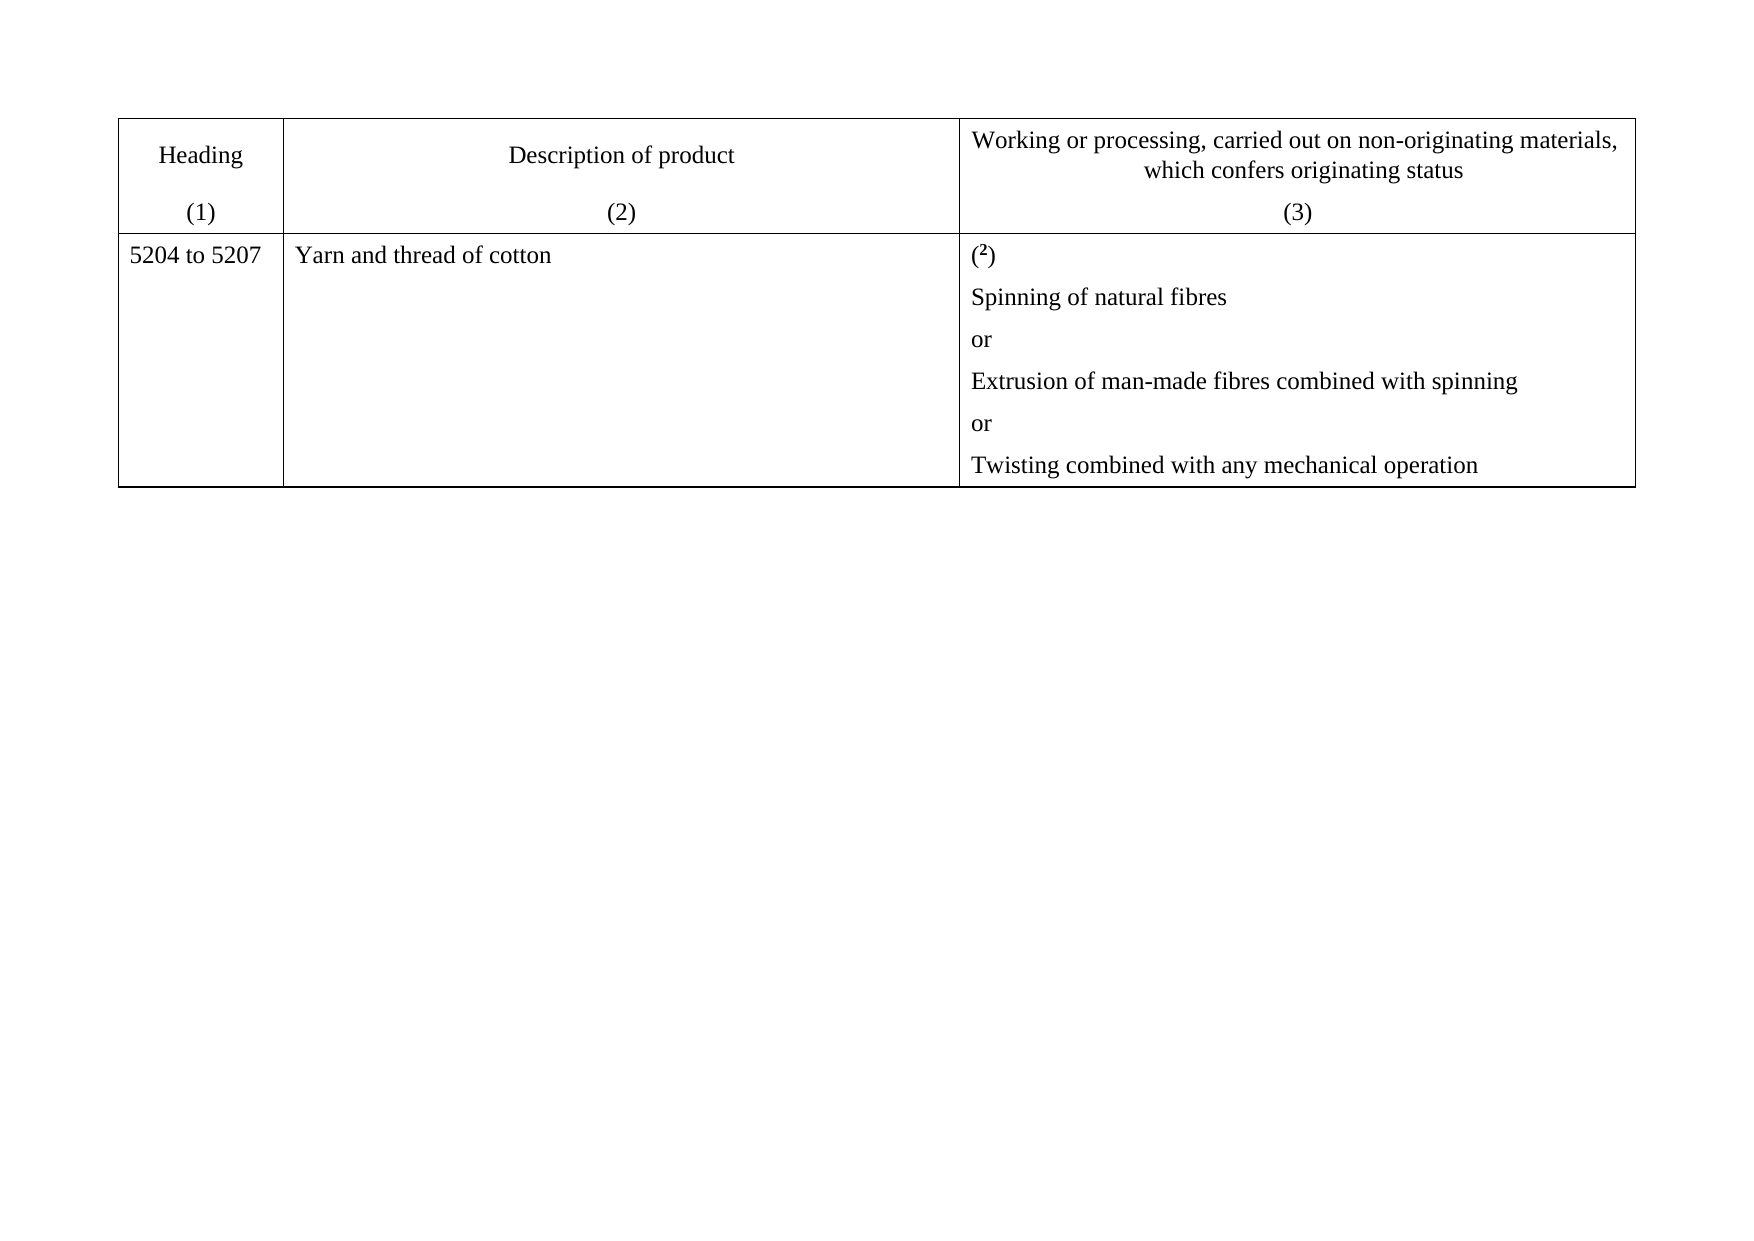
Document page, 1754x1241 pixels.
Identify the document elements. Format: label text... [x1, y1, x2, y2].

table_cell 5204 to 5207 [119, 234, 283, 486]
table_cell (2) [284, 191, 959, 233]
table_header Working or processing, carried out on non‑originating materials, which confers originating status [960, 119, 1635, 191]
table_cell (1) [119, 191, 283, 233]
table_header Heading [119, 119, 283, 191]
table_cell (3) [960, 191, 1635, 233]
table_header Description of product [284, 119, 959, 191]
table_cell (2) Spinning of natural fibres or Extrusion of man-made fibres combined with spinning or Twisting combined with any mechanical operation [960, 234, 1635, 486]
table_cell Yarn and thread of cotton [284, 234, 959, 486]
